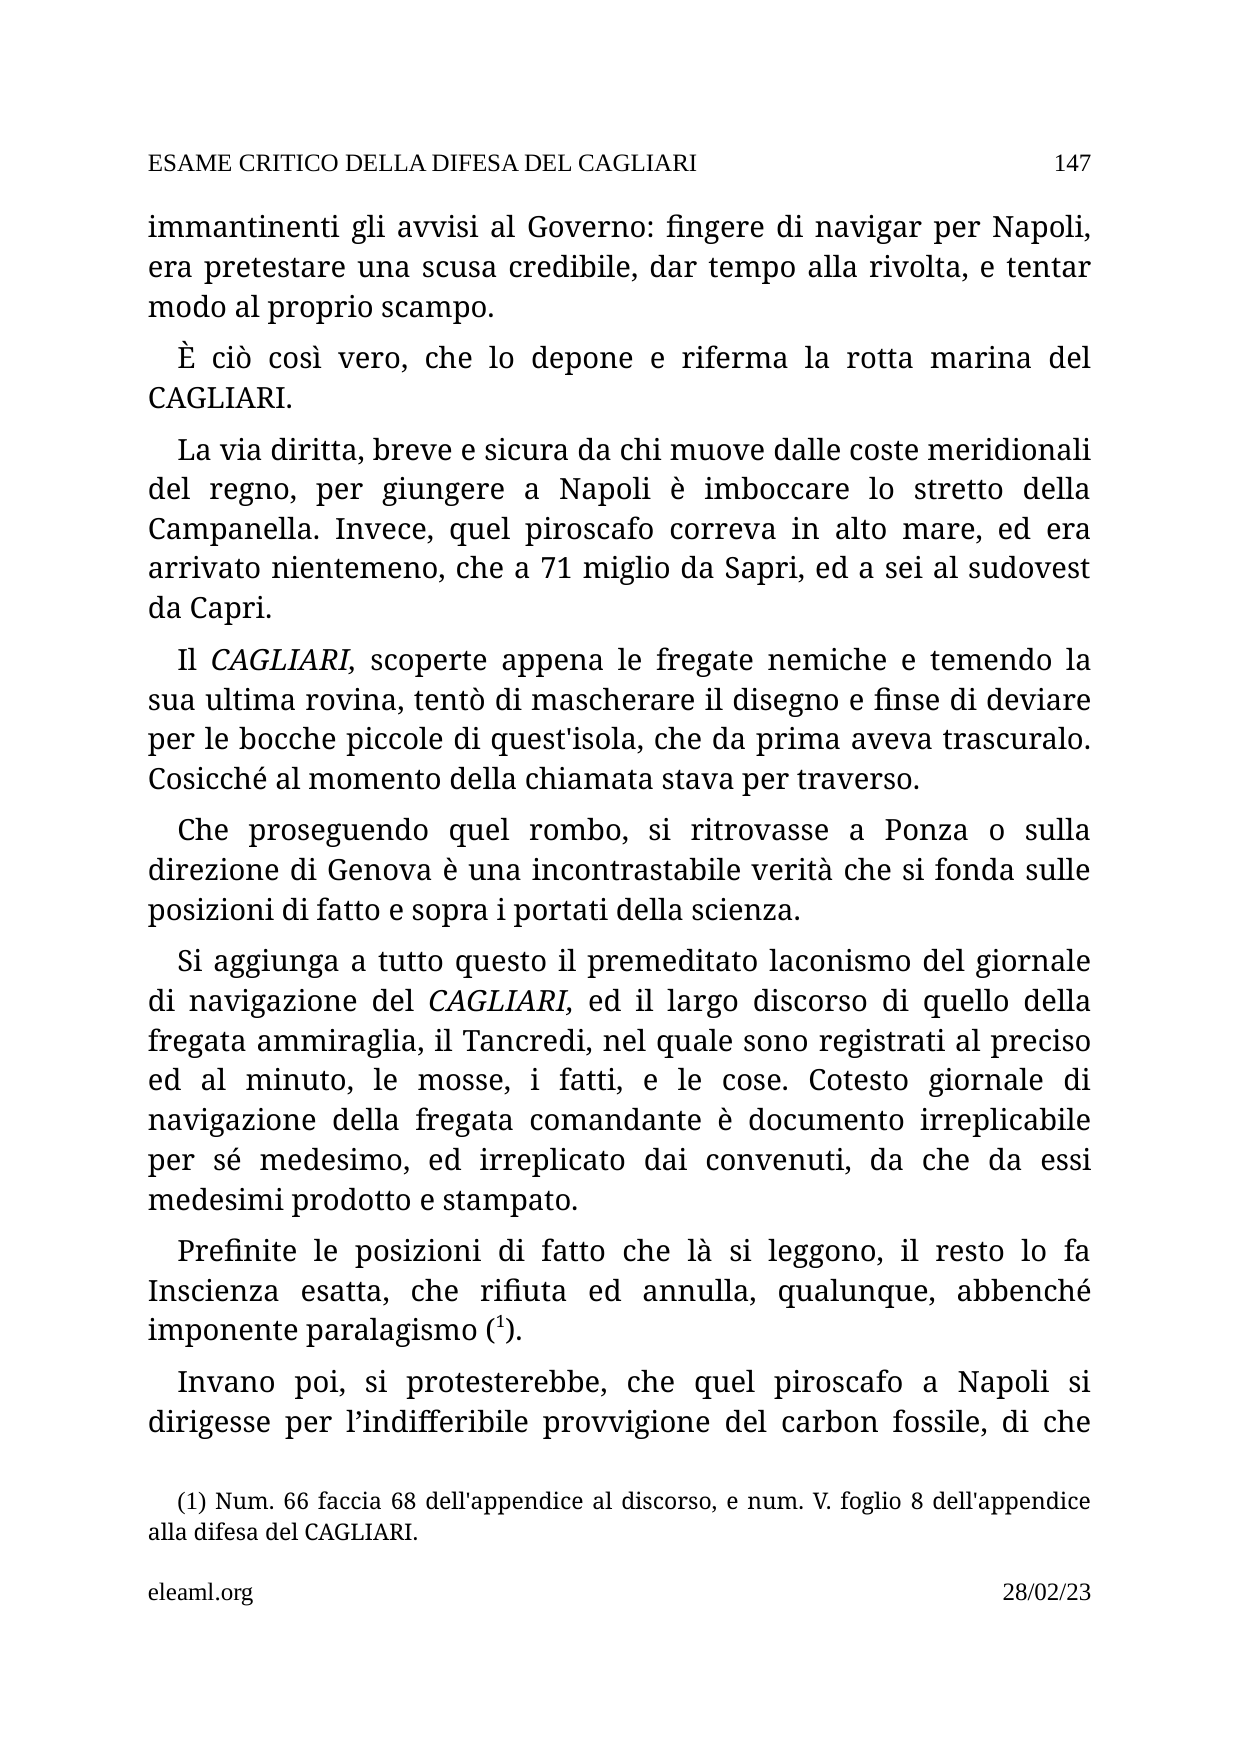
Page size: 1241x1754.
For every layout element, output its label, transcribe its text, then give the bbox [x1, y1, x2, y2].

text Il CAGLIARI, scoperte appena le fregate nemiche e temendo la sua ultima rovina, tentò di mascherare il disegno e finse di deviare per le bocche piccole di quest'isola, che da prima aveva trascuralo. Cosicché al momento della chiamata stava per traverso. [148, 639, 1093, 798]
text Che proseguendo quel rombo, si ritrovasse a Ponza o sulla direzione di Genova è una incontrastabile verità che si fonda sulle posizioni di fatto e sopra i portati della scienza. [148, 810, 1093, 929]
text Prefinite le posizioni di fatto che là si leggono, il resto lo fa Inscienza esatta, che rifiuta ed annulla, qualunque, abbenché imponente paralagismo (). [148, 1230, 1093, 1349]
text Num. 66 faccia 68 dell'appendice al discorso, e num. V. foglio 8 dell'appendice alla difesa del CAGLIARI. [148, 1485, 1093, 1547]
text Invano poi, si protesterebbe, che quel piroscafo a Napoli si dirigesse per l’indifferibile provvigione del carbon fossile, di che [148, 1361, 1093, 1441]
text La via diritta, breve e sicura da chi muove dalle coste meridionali del regno, per giungere a Napoli è imboccare lo stretto della Campanella. Invece, quel piroscafo correva in alto mare, ed era arrivato nientemeno, che a 71 miglio da Sapri, ed a sei al sudovest da Capri. [148, 429, 1093, 627]
text È ciò così vero, che lo depone e riferma la rotta marina del CAGLIARI. [148, 337, 1093, 417]
text Si aggiunga a tutto questo il premeditato laconismo del giornale di navigazione del CAGLIARI, ed il largo discorso di quello della fregata ammiraglia, il Tancredi, nel quale sono registrati al preciso ed al minuto, le mosse, i fatti, e le cose. Cotesto giornale di navigazione della fregata comandante è documento irreplicabile per sé medesimo, ed irreplicato dai convenuti, da che da essi medesimi prodotto e stampato. [148, 941, 1093, 1218]
text immantinenti gli avvisi al Governo: fingere di navigar per Napoli, era pretestare una scusa credibile, dar tempo alla rivolta, e tentar modo al proprio scampo. [148, 207, 1093, 326]
